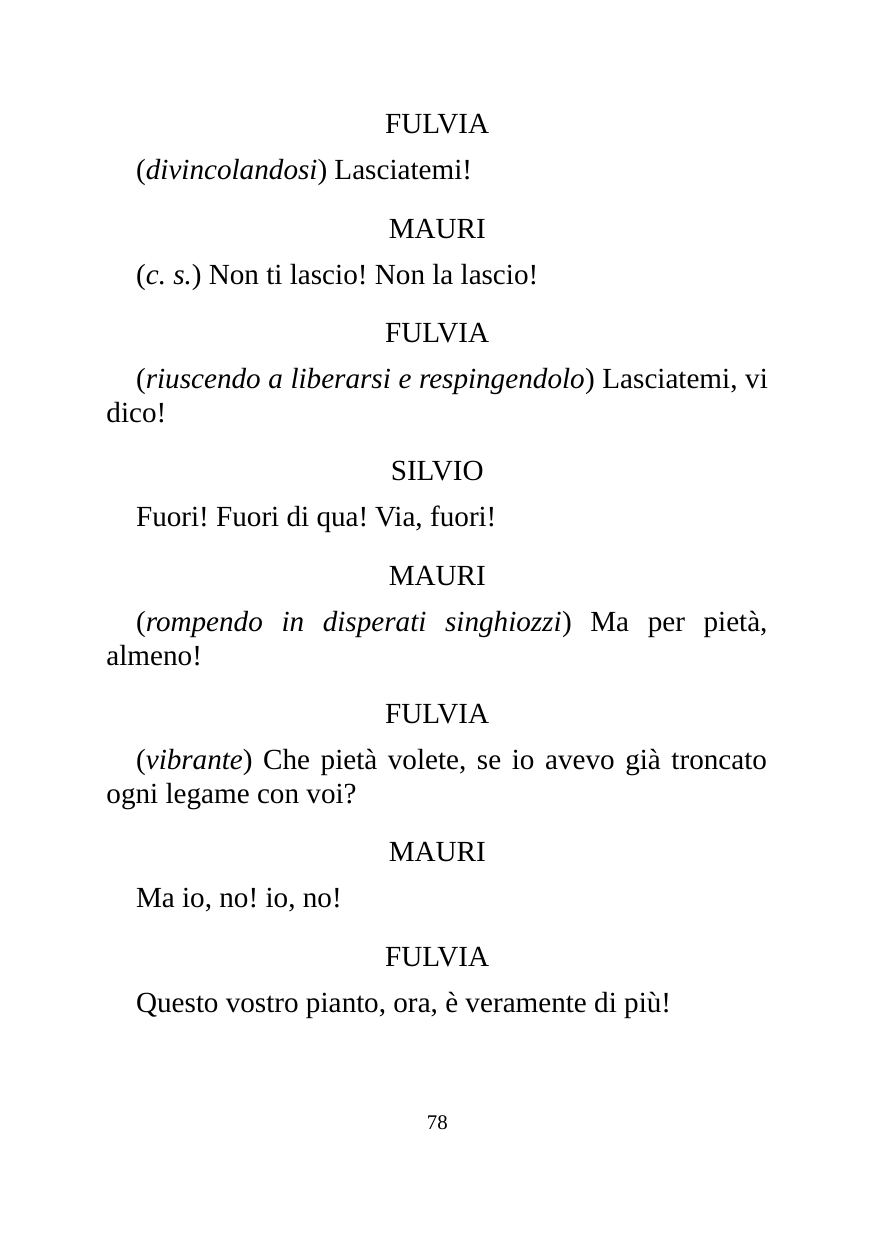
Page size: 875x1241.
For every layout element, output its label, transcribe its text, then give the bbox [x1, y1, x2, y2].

text MAURI [106, 834, 768, 868]
text Questo vostro pianto, ora, è veramente di più! [106, 985, 768, 1018]
text SILVIO [106, 453, 768, 487]
text FULVIA [106, 696, 768, 730]
text Fuori! Fuori di qua! Via, fuori! [106, 499, 768, 533]
text MAURI [106, 211, 768, 244]
text (riuscendo a liberarsi e respingendolo) Lasciatemi, vi dico! [106, 361, 768, 428]
text FULVIA [106, 939, 768, 972]
text FULVIA [106, 106, 768, 140]
text FULVIA [106, 315, 768, 349]
text MAURI [106, 558, 768, 592]
text (vibrante) Che pietà volete, se io avevo già troncato ogni legame con voi? [106, 742, 768, 809]
text (c. s.) Non ti lascio! Non la lascio! [106, 257, 768, 290]
text (rompendo in disperati singhiozzi) Ma per pietà, almeno! [106, 604, 768, 671]
text (divincolandosi) Lasciatemi! [106, 152, 768, 186]
text Ma io, no! io, no! [106, 880, 768, 914]
